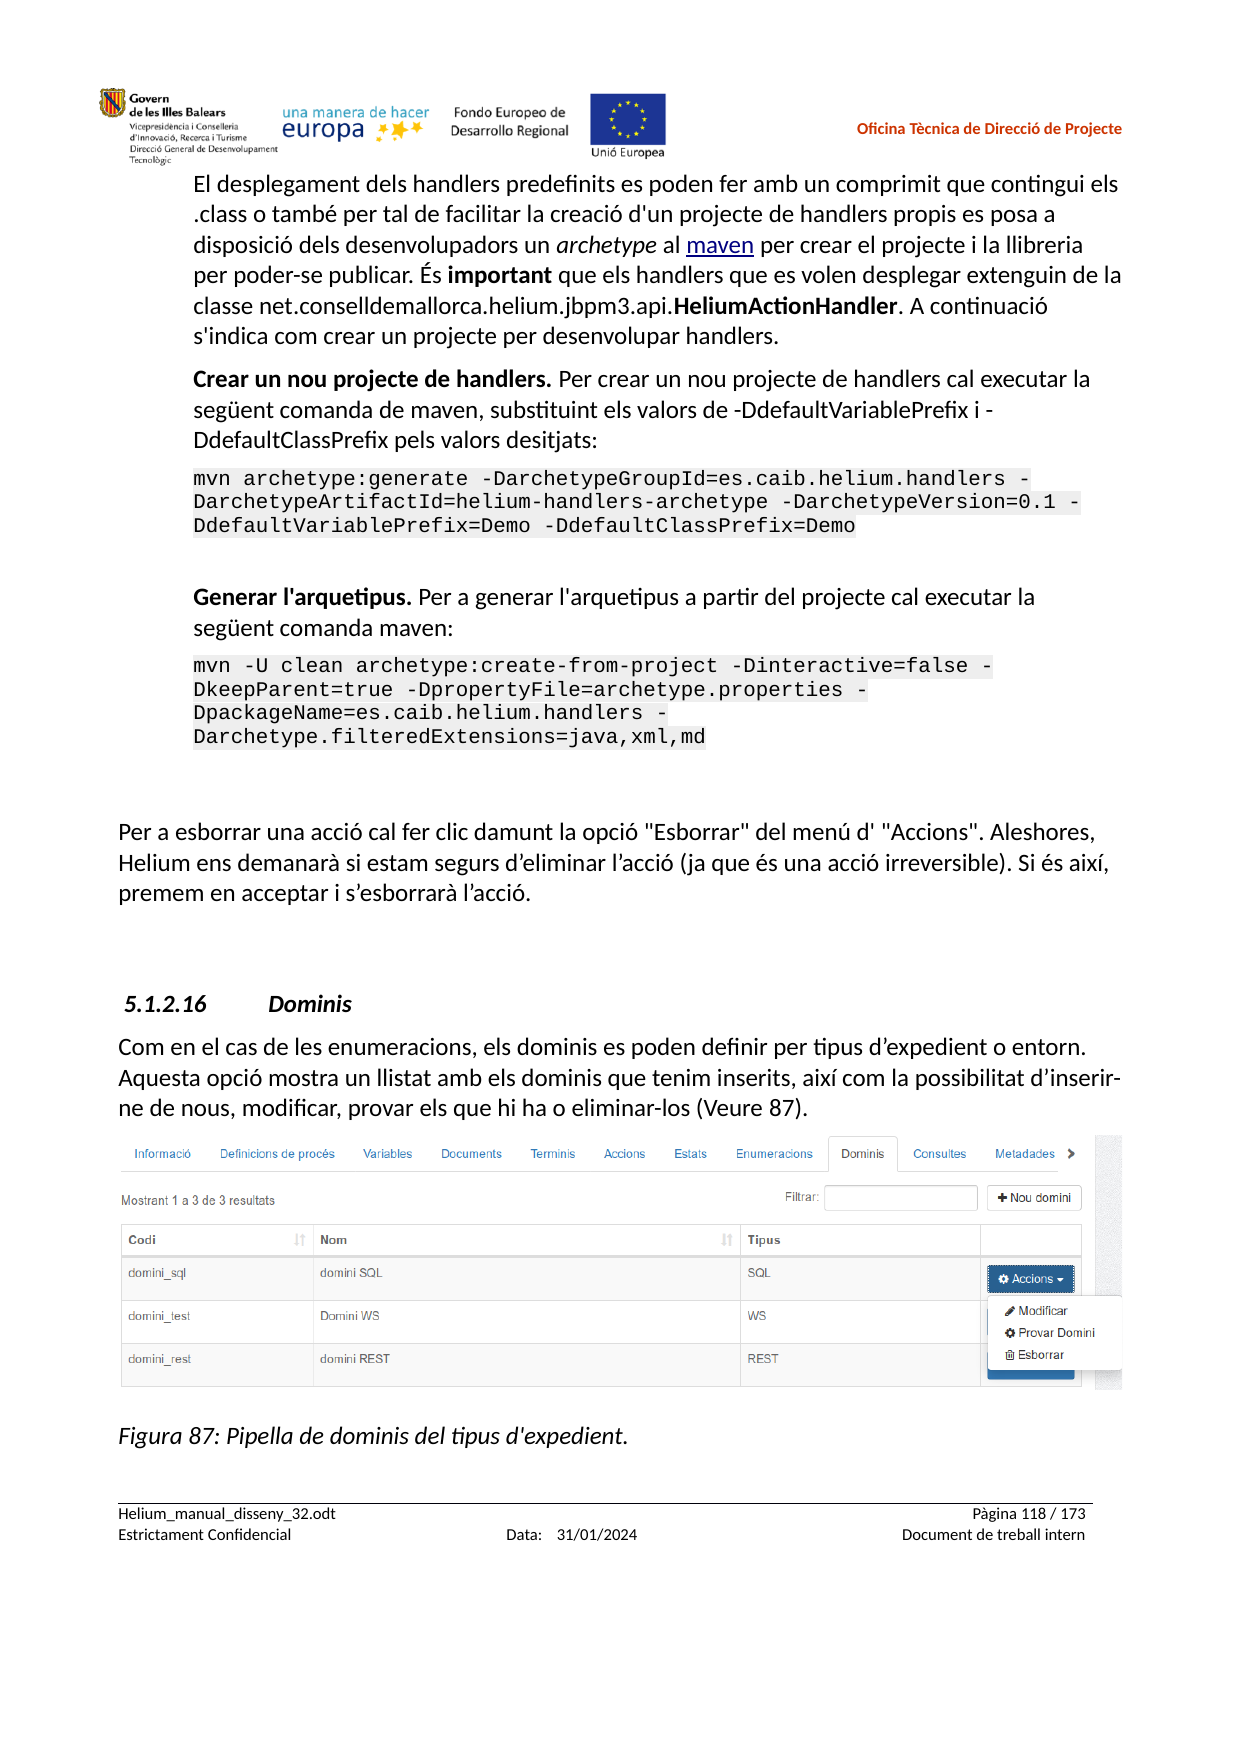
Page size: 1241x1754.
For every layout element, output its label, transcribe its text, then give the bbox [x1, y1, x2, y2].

list Generar l'arquetipus. Per a generar l'arquetipus a partir del projecte cal executar la següent comanda maven: [156, 582, 1122, 643]
text Com en el cas de les enumeracions, els dominis es poden definir per tipus d’expedient o entorn. Aquesta opció mostra un llistat amb els dominis que tenim inserits, així com la possibilitat d’inserir-ne de nous, modificar, provar els que hi ha o eliminar-los (Veure 87). [118, 1031, 1122, 1123]
subtitle Dominis [118, 988, 1122, 1019]
list mvn archetype:generate -DarchetypeGroupId=es.caib.helium.handlers -DarchetypeArtifactId=helium-handlers-archetype -DarchetypeVersion=0.1 -DdefaultVariablePrefix=Demo -DdefaultClassPrefix=Demo [156, 468, 1122, 538]
picture [99, 87, 668, 166]
list El desplegament dels handlers predefinits es poden fer amb un comprimit que contingui els .class o també per tal de facilitar la creació d'un projecte de handlers propis es posa a disposició dels desenvolupadors un archetype al maven per crear el projecte i la llibreria per poder-se publicar. És important que els handlers que es volen desplegar extenguin de la classe net.conselldemallorca.helium.jbpm3.api.HeliumActionHandler. A continuació s'indica com crear un projecte per desenvolupar handlers. [156, 168, 1122, 351]
text Per a esborrar una acció cal fer clic damunt la opció "Esborrar" del menú d' "Accions". Aleshores, Helium ens demanarà si estam segurs d’eliminar l’acció (ja que és una acció irreversible). Si és així, premem en acceptar i s’esborrarà l’acció. [118, 816, 1122, 908]
text Figura 87: Pipella de dominis del tipus d'expedient. [118, 1390, 1122, 1451]
picture [118, 1135, 1123, 1390]
list mvn -U clean archetype:create-from-project -Dinteractive=false -DkeepParent=true -DpropertyFile=archetype.properties -DpackageName=es.caib.helium.handlers -Darchetype.filteredExtensions=java,xml,md [156, 655, 1122, 750]
list Crear un nou projecte de handlers. Per crear un nou projecte de handlers cal executar la següent comanda de maven, substituint els valors de -DdefaultVariablePrefix i -DdefaultClassPrefix pels valors desitjats: [156, 363, 1122, 455]
